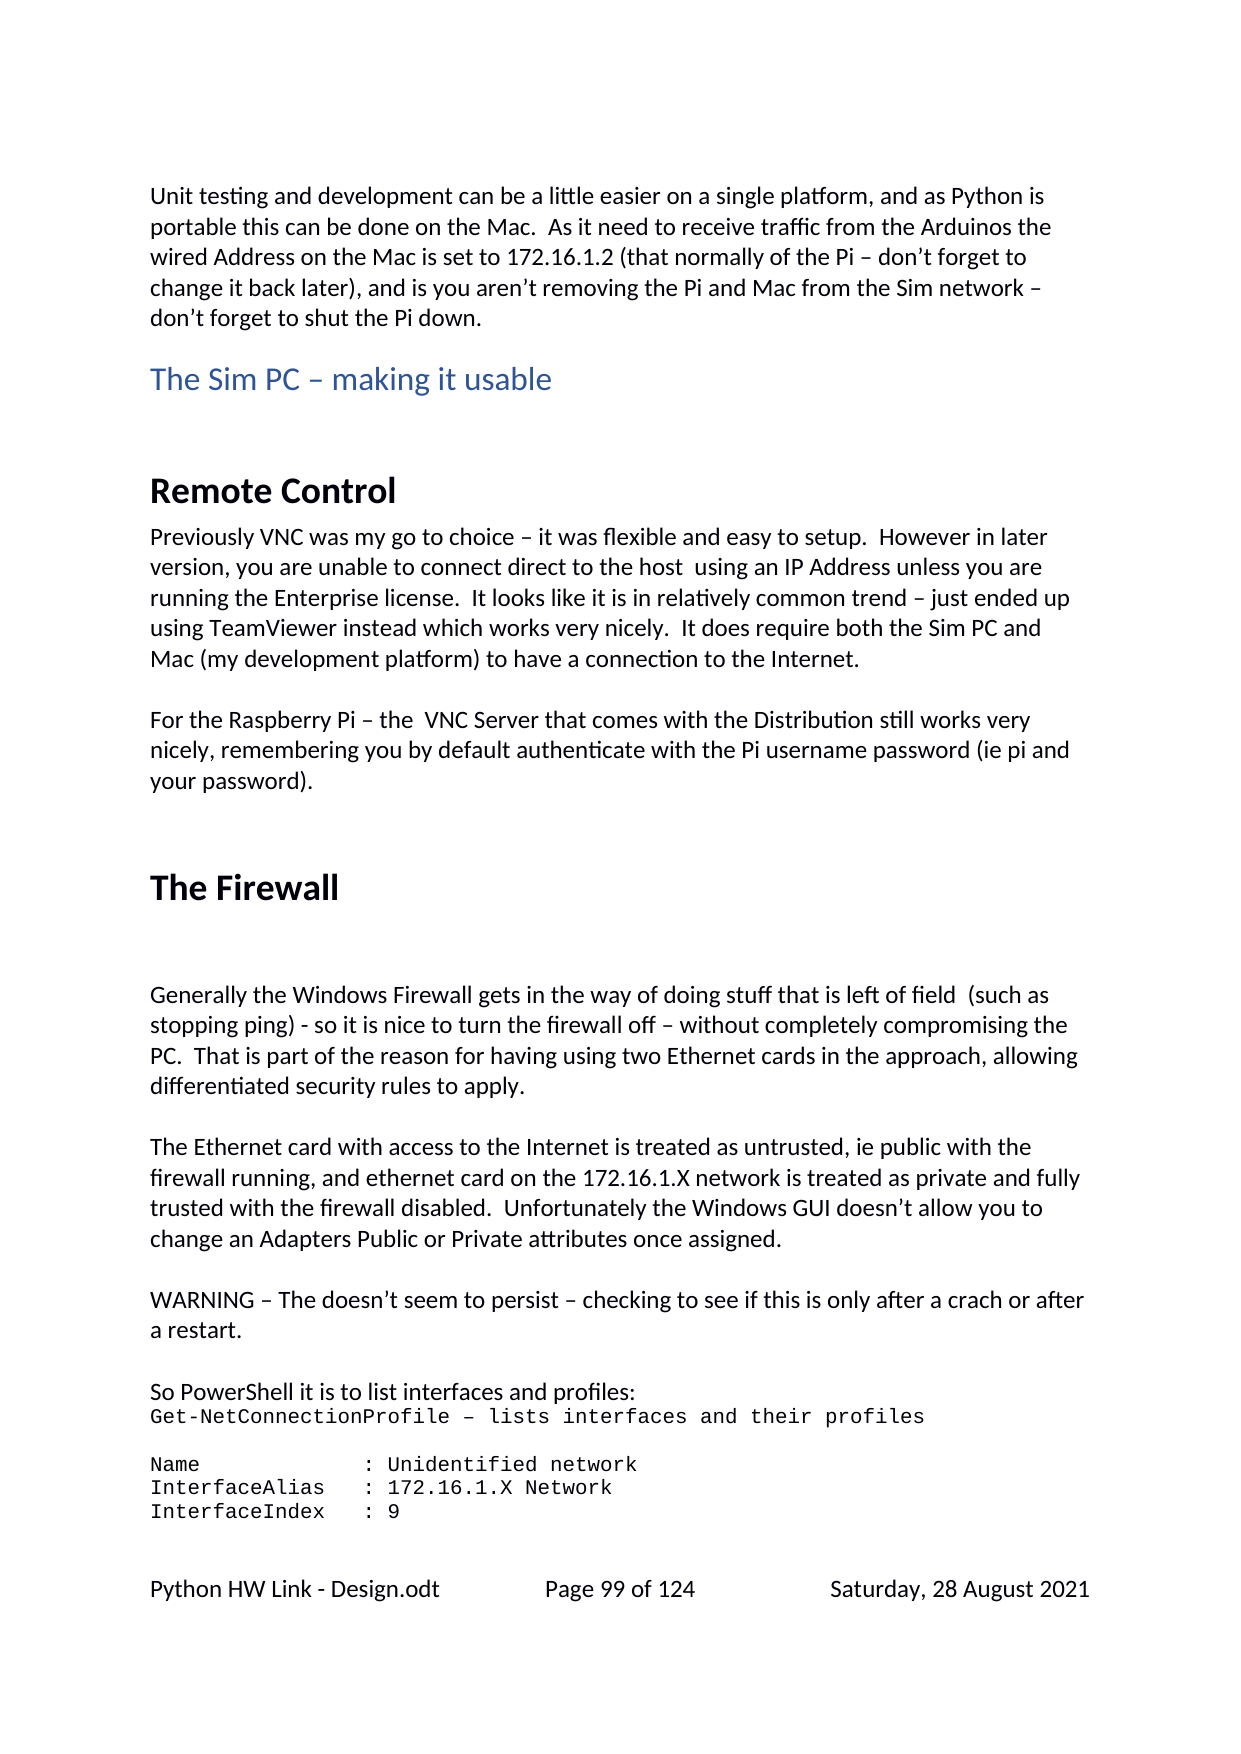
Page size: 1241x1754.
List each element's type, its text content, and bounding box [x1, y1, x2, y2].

text Previously VNC was my go to choice – it was flexible and easy to setup. However in later version, you are unable to connect direct to the host using an IP Address unless you are running the Enterprise license. It looks like it is in relatively common trend – just ended up using TeamViewer instead which works very nicely. It does require both the Sim PC and Mac (my development platform) to have a connection to the Internet. [150, 521, 1090, 674]
text Name : Unidentified network [150, 1453, 1090, 1477]
text Unit testing and development can be a little easier on a single platform, and as Python is portable this can be done on the Mac. As it need to receive traffic from the Arduinos the wired Address on the Mac is set to 172.16.1.2 (that normally of the Pi – don’t forget to change it back later), and is you aren’t removing the Pi and Mac from the Sim network – don’t forget to shut the Pi down. [150, 181, 1090, 333]
text Generally the Windows Firewall gets in the way of doing stuff that is left of field (such as stopping ping) - so it is nice to turn the firewall off – without completely compromising the PC. That is part of the reason for having using two Ethernet cards in the approach, allowing differentiated security rules to apply. [150, 979, 1090, 1101]
subtitle The Sim PC – making it usable [150, 358, 1090, 399]
text The Ethernet card with access to the Internet is treated as untrusted, ie public with the firewall running, and ethernet card on the 172.16.1.X network is treated as private and fully trusted with the firewall disabled. Unfortunately the Windows GUI doesn’t allow you to change an Adapters Public or Private attributes once assigned. [150, 1132, 1090, 1254]
text For the Raspberry Pi – the VNC Server that comes with the Distribution still works very nicely, remembering you by default authenticate with the Pi username password (ie pi and your password). [150, 704, 1090, 796]
subtitle Remote Control [150, 467, 1090, 513]
text WARNING – The doesn’t seem to persist – checking to see if this is only after a crach or after a restart. [150, 1284, 1090, 1345]
text So PowerShell it is to list interfaces and profiles: [150, 1376, 1090, 1406]
subtitle The Firewall [150, 864, 1090, 909]
text InterfaceIndex : 9 [150, 1501, 1090, 1524]
text Get-NetConnectionProfile – lists interfaces and their profiles [150, 1406, 1090, 1430]
text InterfaceAlias : 172.16.1.X Network [150, 1477, 1090, 1501]
